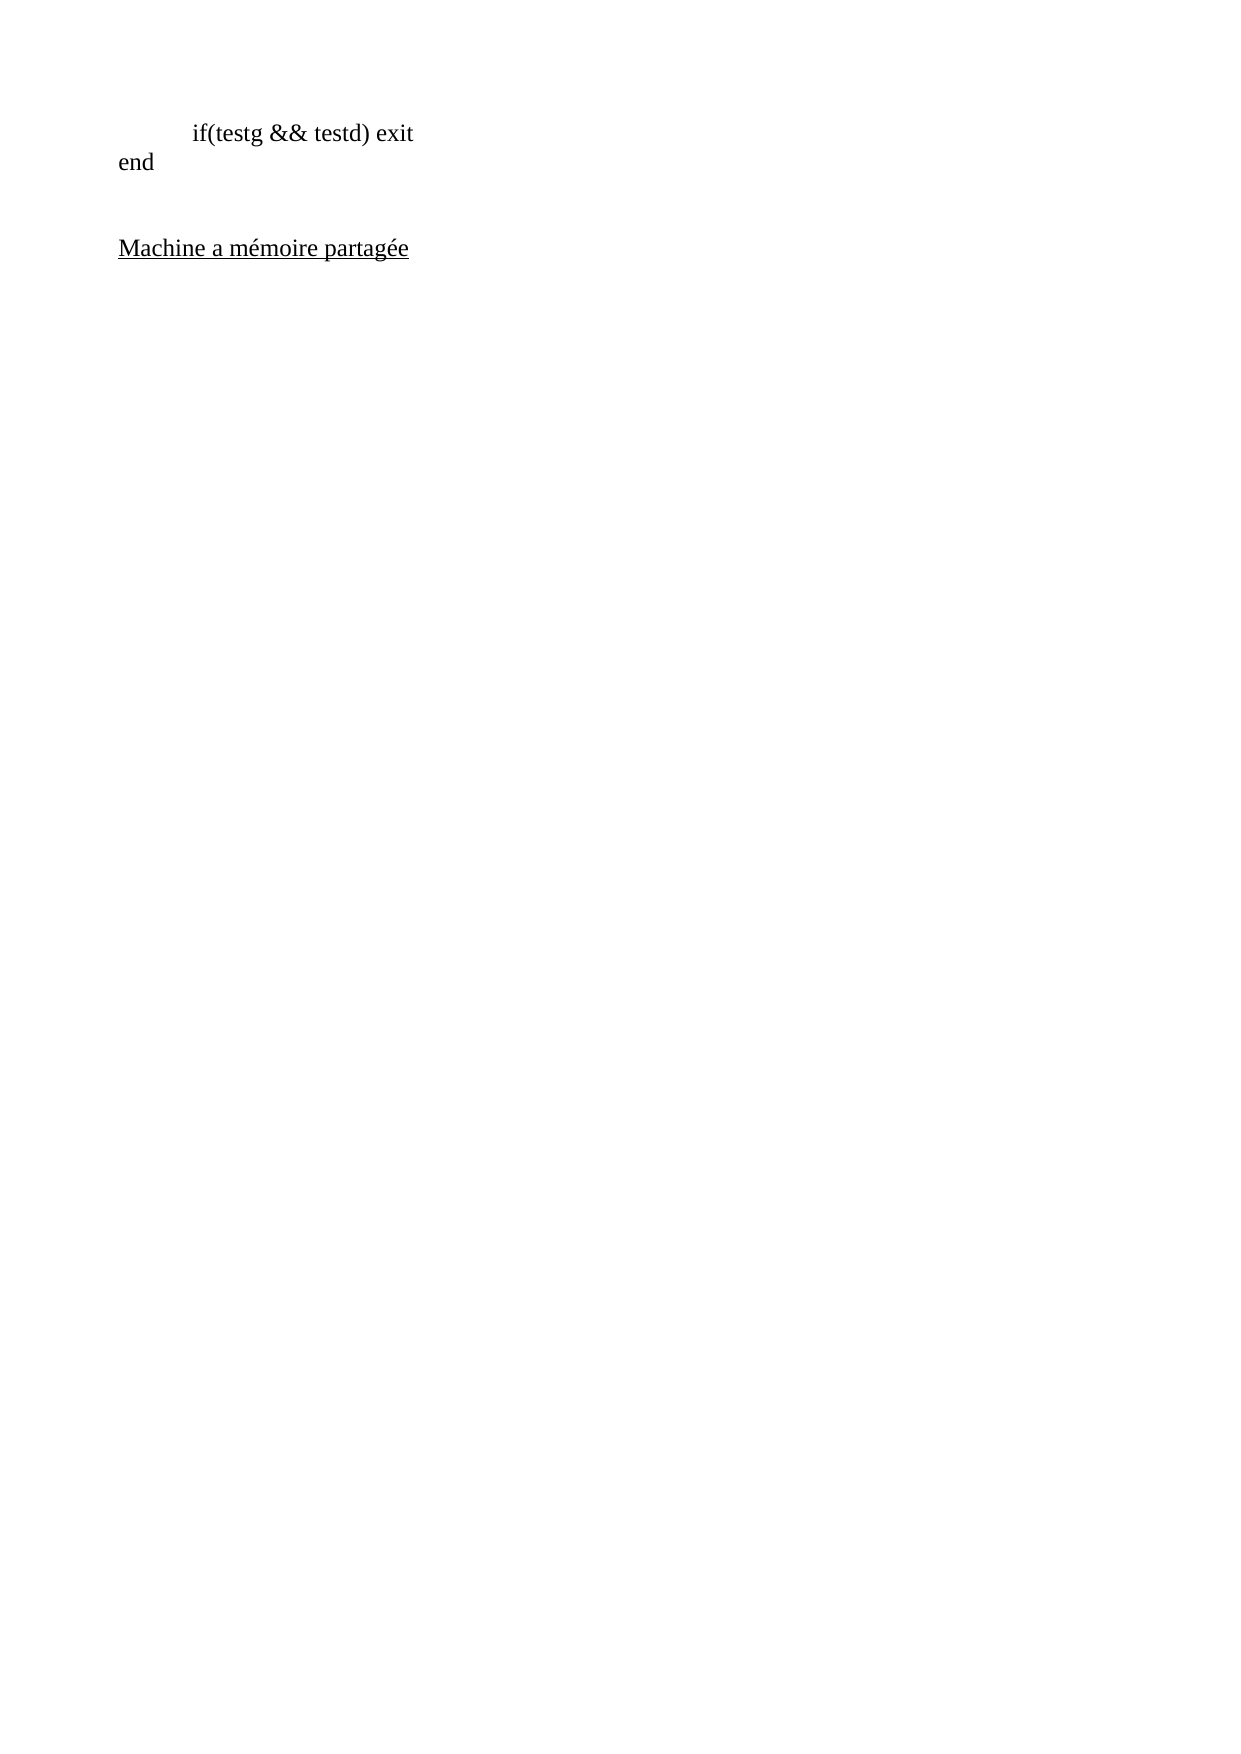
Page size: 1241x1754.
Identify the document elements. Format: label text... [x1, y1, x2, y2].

text if(testg && testd) exit [118, 118, 1122, 147]
text Machine a mémoire partagée [118, 233, 1122, 262]
text end [118, 147, 1122, 176]
